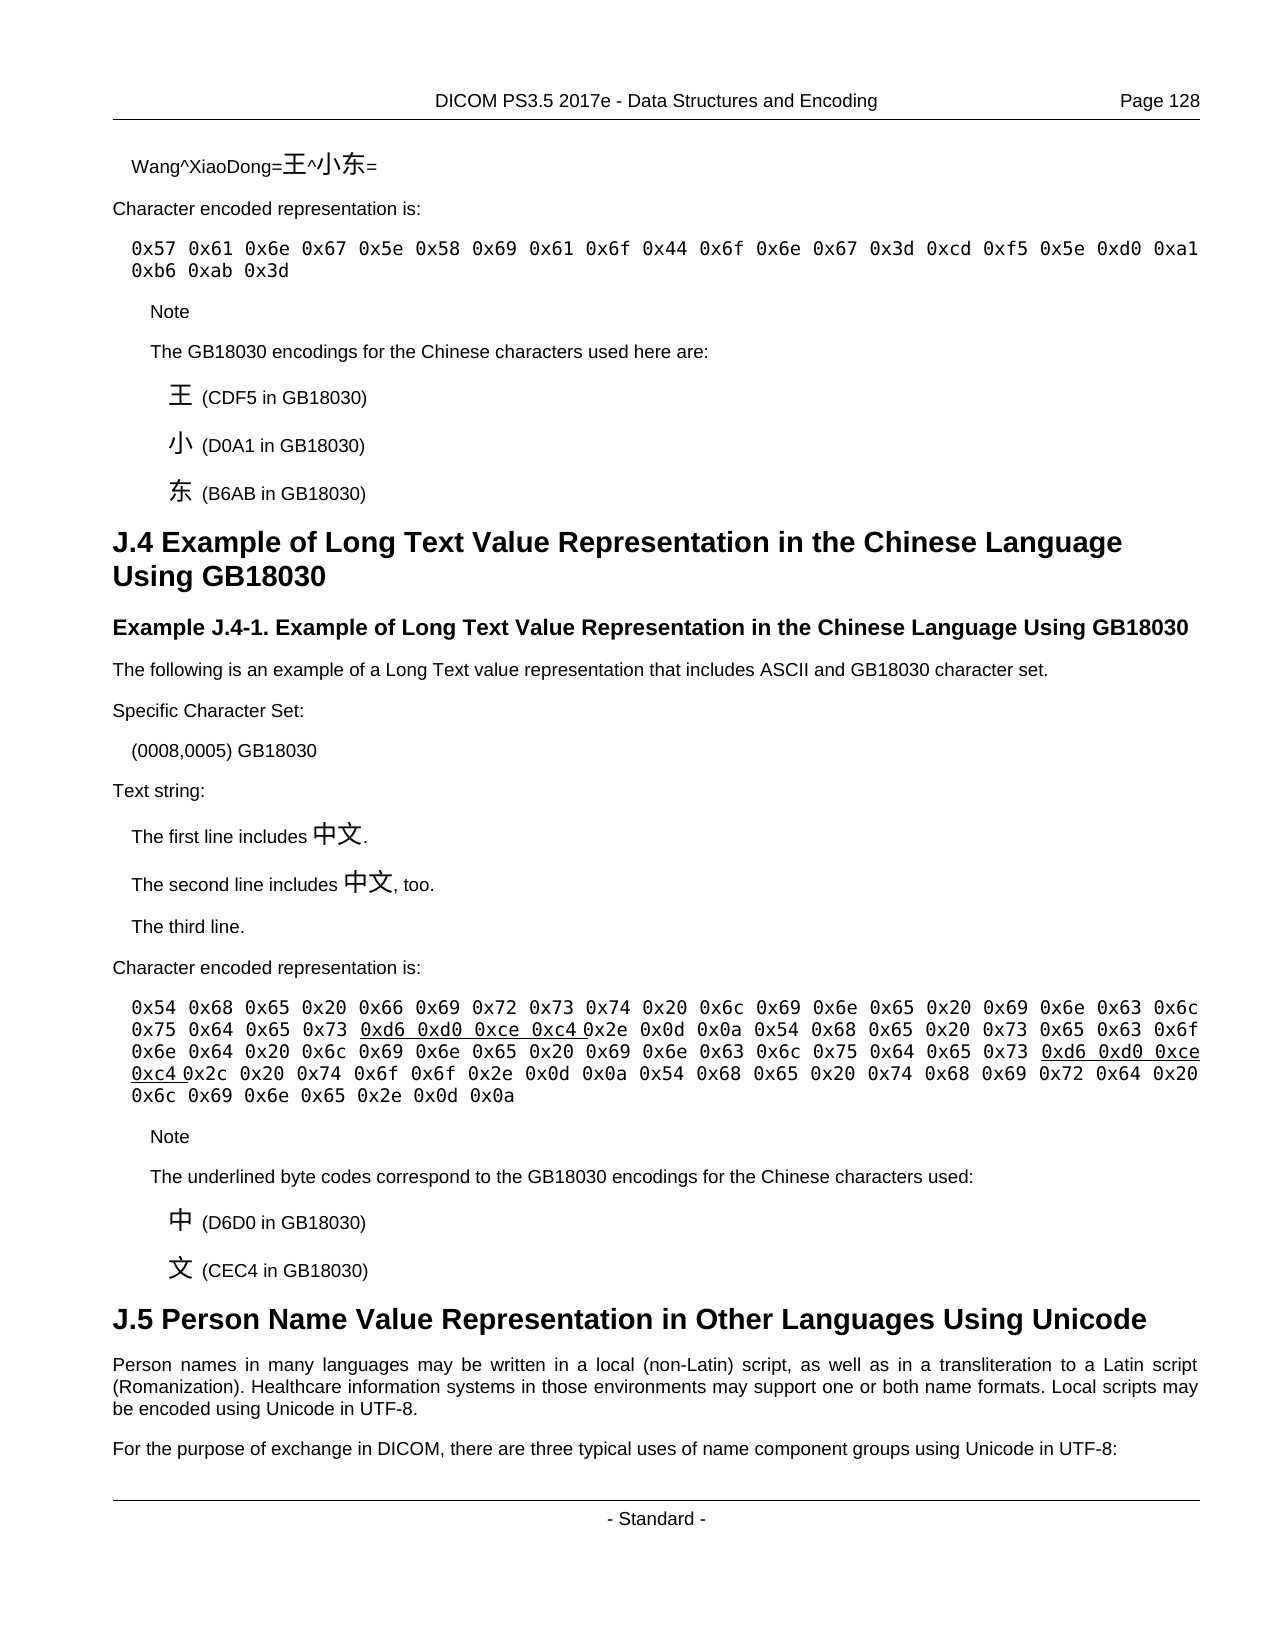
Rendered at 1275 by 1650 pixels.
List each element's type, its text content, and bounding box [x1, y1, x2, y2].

text For the purpose of exchange in DICOM, there are three typical uses of name component groups using Unicode in UTF-8: [112, 1438, 1200, 1459]
text The underlined byte codes correspond to the GB18030 encodings for the Chinese characters used: [150, 1166, 1162, 1187]
text Person names in many languages may be written in a local (non-Latin) script, as well as in a transliteration to a Latin script (Romanization). Healthcare information systems in those environments may support one or both name formats. Local scripts may be encoded using Unicode in UTF-8. [112, 1354, 1200, 1419]
text 王 (CDF5 in GB18030) [169, 381, 1162, 411]
text J.4 Example of Long Text Value Representation in the Chinese Language Using GB18030 [112, 525, 1200, 592]
text Text string: [112, 780, 1200, 802]
text Specific Character Set: [112, 699, 1200, 721]
text Wang^XiaoDong=王^小东= [131, 150, 1200, 179]
text Example J.4-1. Example of Long Text Value Representation in the Chinese Language Using GB18030 [112, 615, 1200, 641]
text The first line includes 中文. [131, 821, 1200, 850]
text J.5 Person Name Value Representation in Other Languages Using Unicode [112, 1302, 1200, 1336]
text The second line includes 中文, too. [131, 868, 1200, 898]
text 小 (D0A1 in GB18030) [169, 429, 1162, 458]
text 中 (D6D0 in GB18030) [169, 1206, 1162, 1235]
text Character encoded representation is: [112, 198, 1200, 219]
text The third line. [131, 916, 1200, 938]
text Note [150, 1126, 1162, 1147]
text (0008,0005) GB18030 [131, 740, 1200, 761]
text The GB18030 encodings for the Chinese characters used here are: [150, 341, 1162, 363]
text 0x54 0x68 0x65 0x20 0x66 0x69 0x72 0x73 0x74 0x20 0x6c 0x69 0x6e 0x65 0x20 0x69 0x6e 0x63 0x6c 0x75 0x64 0x65 0x73 0xd6 0xd0 0xce 0xc4 0x2e 0x0d 0x0a 0x54 0x68 0x65 0x20 0x73 0x65 0x63 0x6f 0x6e 0x64 0x20 0x6c 0x69 0x6e 0x65 0x20 0x69 0x6e 0x63 0x6c 0x75 0x64 0x65 0x73 0xd6 0xd0 0xce 0xc4 0x2c 0x20 0x74 0x6f 0x6f 0x2e 0x0d 0x0a 0x54 0x68 0x65 0x20 0x74 0x68 0x69 0x72 0x64 0x20 0x6c 0x69 0x6e 0x65 0x2e 0x0d 0x0a [131, 997, 1200, 1107]
text Character encoded representation is: [112, 957, 1200, 978]
text 0x57 0x61 0x6e 0x67 0x5e 0x58 0x69 0x61 0x6f 0x44 0x6f 0x6e 0x67 0x3d 0xcd 0xf5 0x5e 0xd0 0xa1 0xb6 0xab 0x3d [131, 238, 1200, 282]
text Note [150, 301, 1162, 322]
text The following is an example of a Long Text value representation that includes ASCII and GB18030 character set. [112, 659, 1200, 681]
text 东 (B6AB in GB18030) [169, 477, 1162, 506]
text 文 (CEC4 in GB18030) [169, 1254, 1162, 1283]
